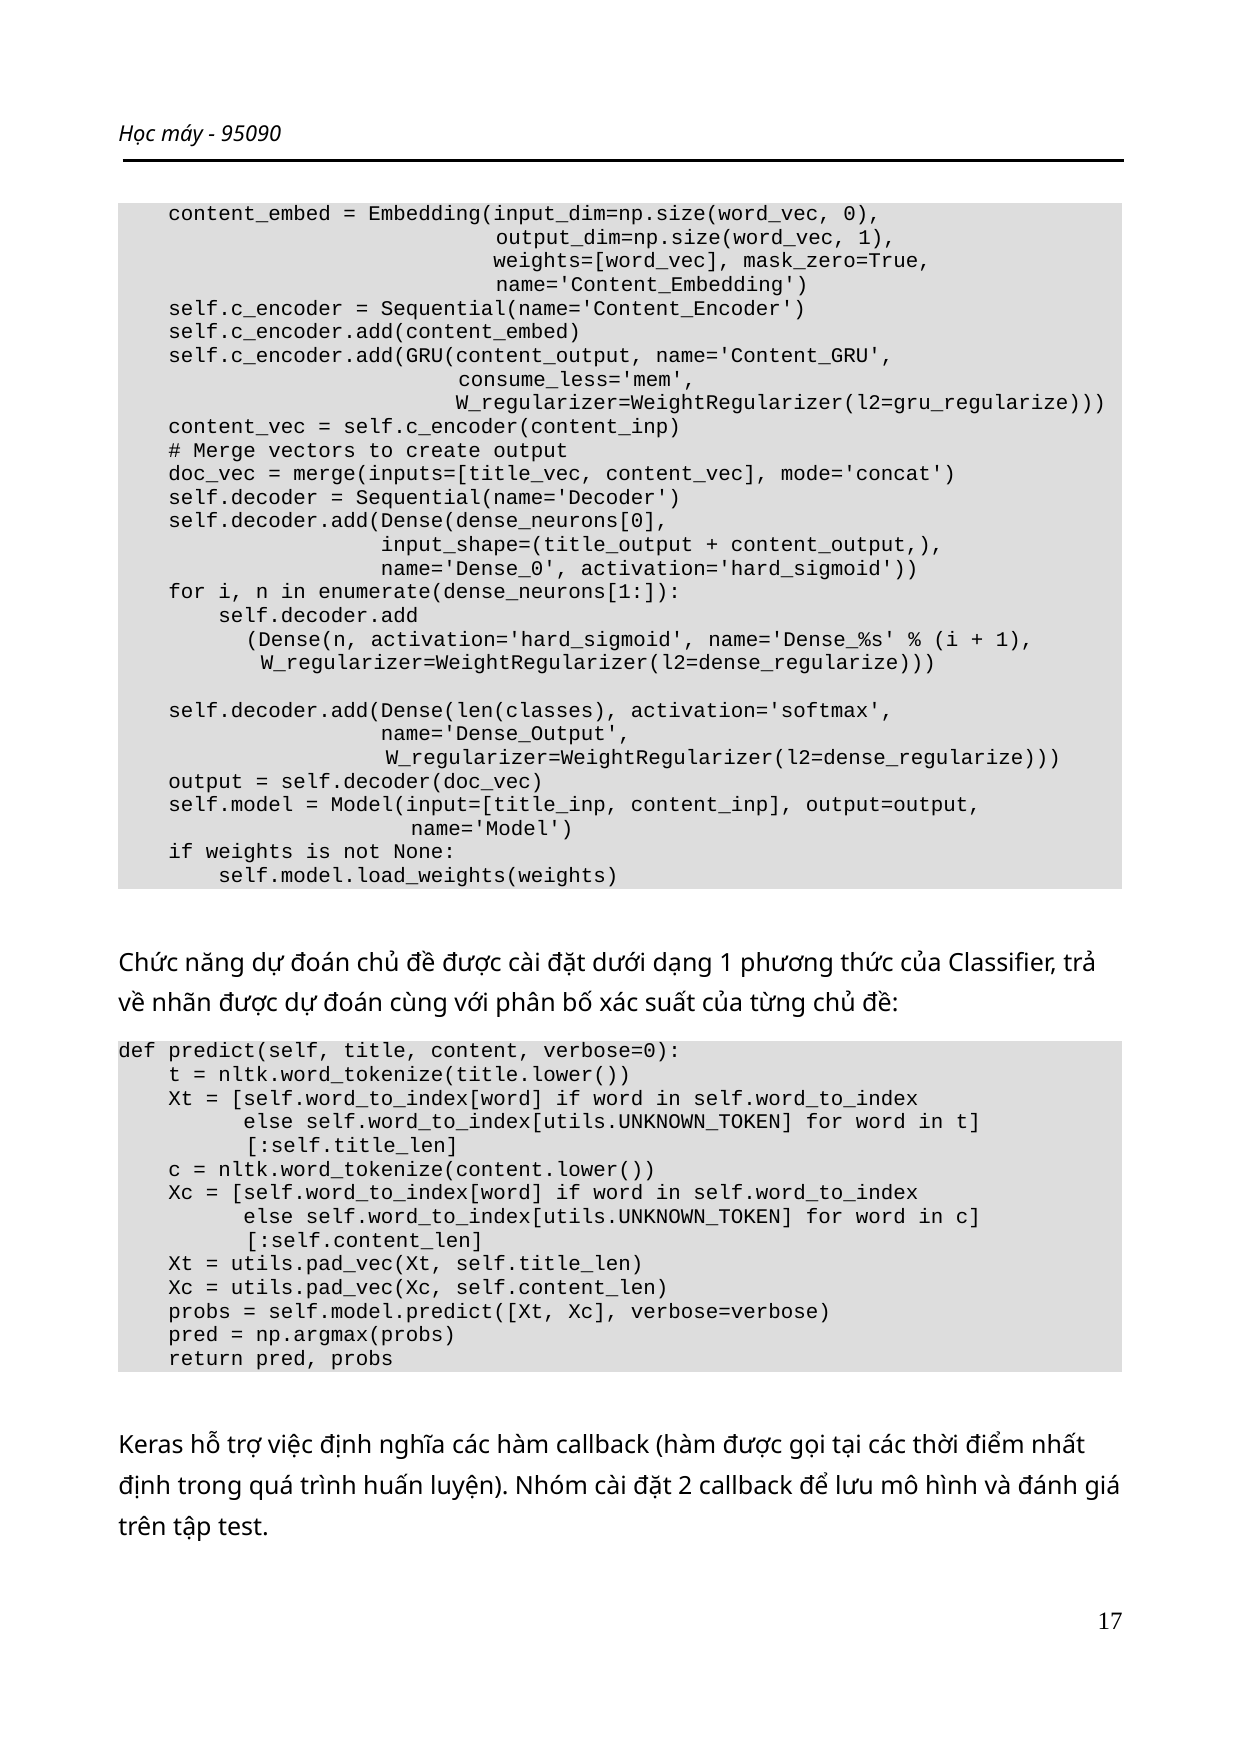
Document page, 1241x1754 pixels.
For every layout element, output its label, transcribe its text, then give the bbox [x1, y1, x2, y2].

text Xc = [self.word_to_index[word] if word in self.word_to_index [118, 1182, 1122, 1206]
text # Merge vectors to create output [118, 439, 1122, 463]
text Keras hỗ trợ việc định nghĩa các hàm callback (hàm được gọi tại các thời điểm nhất định trong quá trình huấn luyện). Nhóm cài đặt 2 callback để lưu mô hình và đánh giá trên tập test. [118, 1427, 1122, 1543]
text self.decoder = Sequential(name='Decoder') [118, 487, 1122, 511]
text c = nltk.word_tokenize(content.lower()) [118, 1159, 1122, 1182]
text self.model = Model(input=[title_inp, content_inp], output=output, name='Model') [118, 794, 1122, 842]
text pred = np.argmax(probs) [118, 1324, 1122, 1348]
text self.c_encoder.add(content_embed) [118, 321, 1122, 345]
text self.model.load_weights(weights) [118, 865, 1122, 889]
text def predict(self, title, content, verbose=0): [118, 1041, 1122, 1064]
text return pred, probs [118, 1348, 1122, 1372]
text else self.word_to_index[utils.UNKNOWN_TOKEN] for word in c] [:self.content_len] [118, 1206, 1122, 1253]
text self.decoder.add(Dense(dense_neurons[0], [118, 511, 1122, 534]
text else self.word_to_index[utils.UNKNOWN_TOKEN] for word in t] [:self.title_len] [118, 1111, 1122, 1159]
text Chức năng dự đoán chủ đề được cài đặt dưới dạng 1 phương thức của Classifier, trả về nhãn được dự đoán cùng với phân bố xác suất của từng chủ đề: [118, 944, 1122, 1019]
text content_embed = Embedding(input_dim=np.size(word_vec, 0), output_dim=np.size(word_vec, 1), [118, 203, 1122, 250]
text for i, n in enumerate(dense_neurons[1:]): [118, 581, 1122, 605]
text W_regularizer=WeightRegularizer(l2=gru_regularize))) [118, 392, 1122, 416]
text Xt = utils.pad_vec(Xt, self.title_len) [118, 1253, 1122, 1277]
text output = self.decoder(doc_vec) [118, 771, 1122, 794]
text self.c_encoder.add(GRU(content_output, name='Content_GRU', consume_less='mem', [118, 345, 1122, 392]
text doc_vec = merge(inputs=[title_vec, content_vec], mode='concat') [118, 463, 1122, 487]
text if weights is not None: [118, 842, 1122, 865]
text content_vec = self.c_encoder(content_inp) [118, 416, 1122, 439]
text self.decoder.add(Dense(len(classes), activation='softmax', name='Dense_Output', W_regularizer=WeightRegularizer(l2=dense_regularize))) [118, 700, 1122, 771]
text name='Dense_0', activation='hard_sigmoid')) [118, 558, 1122, 581]
text (Dense(n, activation='hard_sigmoid', name='Dense_%s' % (i + 1), W_regularizer=WeightRegularizer(l2=dense_regularize))) [118, 629, 1122, 676]
text probs = self.model.predict([Xt, Xc], verbose=verbose) [118, 1301, 1122, 1324]
text Xc = utils.pad_vec(Xc, self.content_len) [118, 1277, 1122, 1301]
text self.c_encoder = Sequential(name='Content_Encoder') [118, 298, 1122, 321]
text Xt = [self.word_to_index[word] if word in self.word_to_index [118, 1088, 1122, 1111]
text input_shape=(title_output + content_output,), [118, 534, 1122, 558]
text self.decoder.add [118, 605, 1122, 629]
text weights=[word_vec], mask_zero=True, name='Content_Embedding') [118, 250, 1122, 298]
text t = nltk.word_tokenize(title.lower()) [118, 1064, 1122, 1088]
